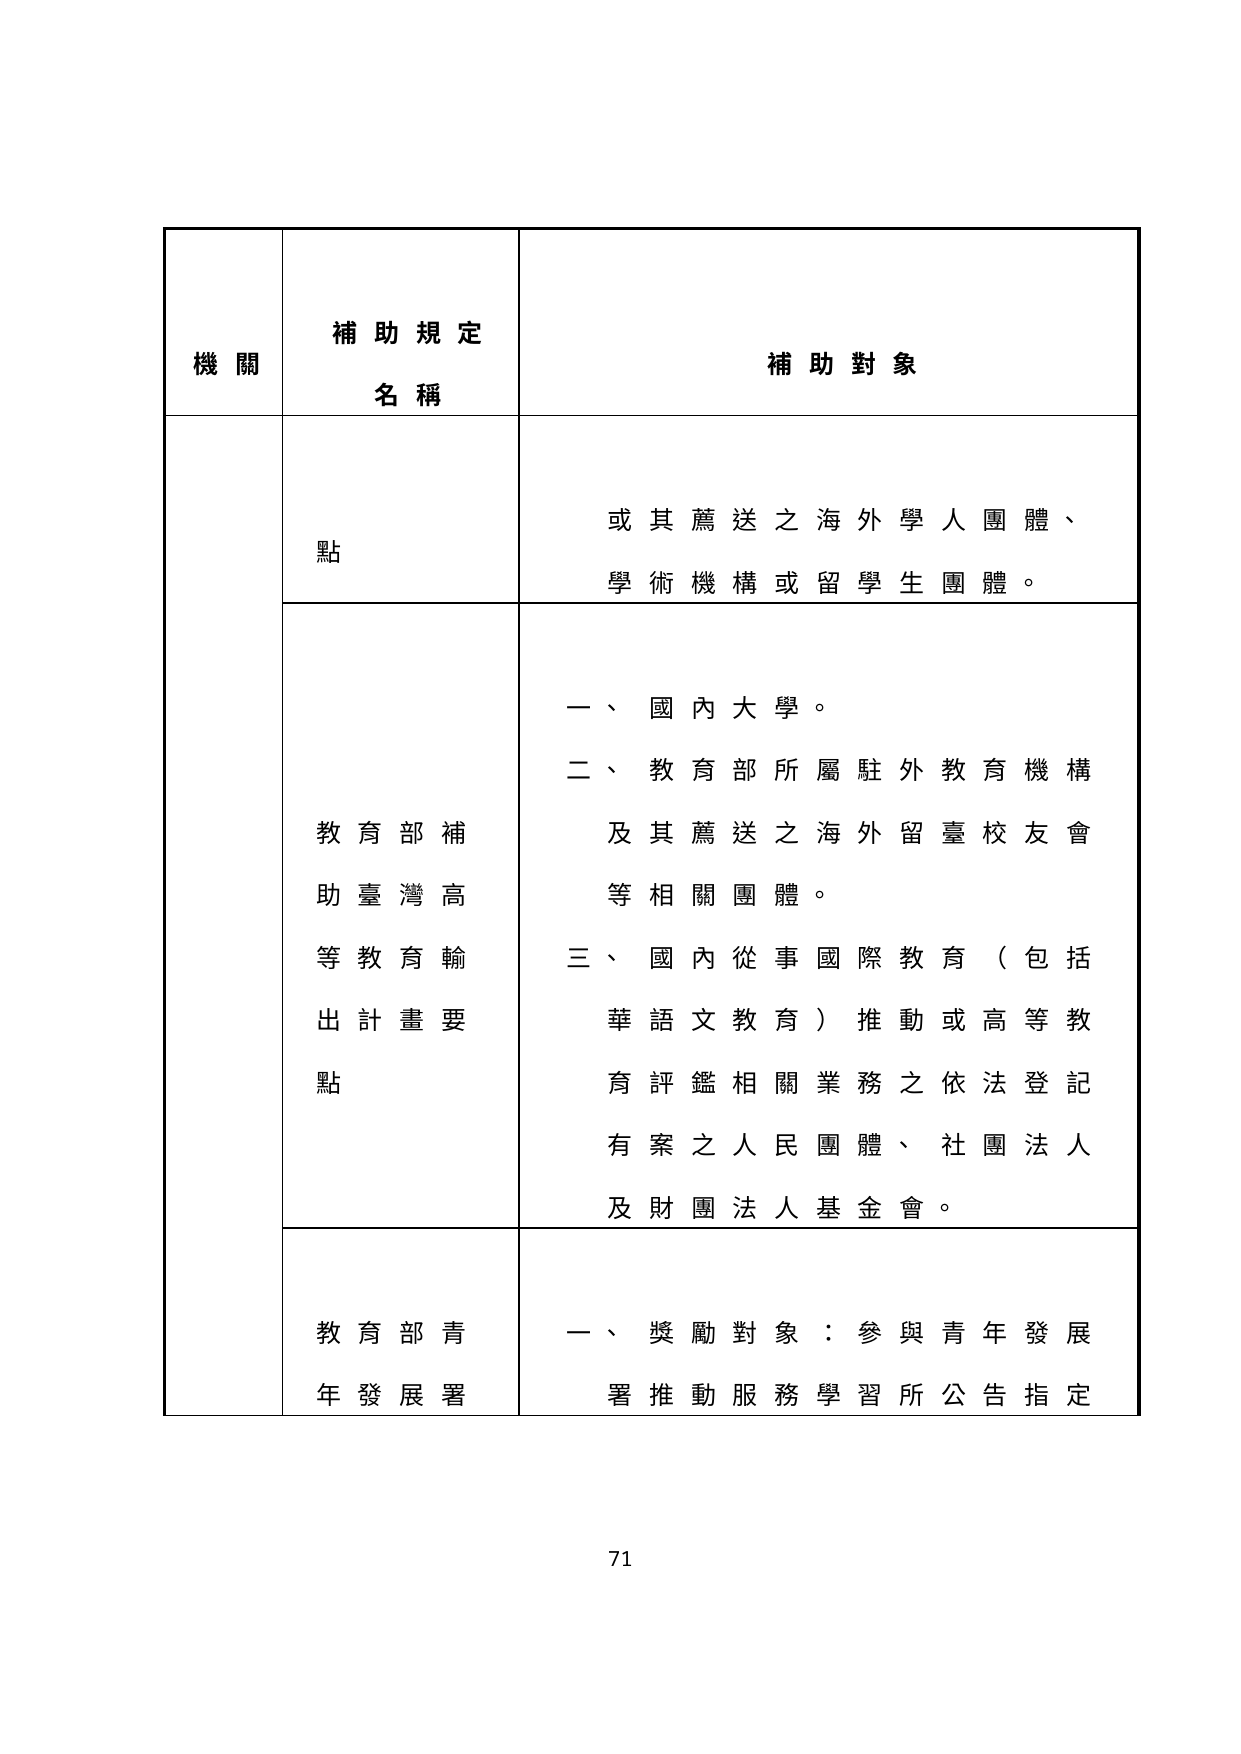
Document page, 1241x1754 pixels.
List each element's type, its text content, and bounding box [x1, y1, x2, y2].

table_cell 或其薦送之海外學人團體、學術機構或留學生團體。 [520, 416, 1137, 602]
table_header 補助對象 [520, 230, 1137, 415]
table_cell [166, 416, 282, 1415]
table_cell 教育部青年發展署 [283, 1229, 518, 1415]
table_cell 一、獎勵對象：參與青年發展署推動服務學習所公告指定 [520, 1229, 1137, 1415]
table_cell 點 [283, 416, 518, 602]
table_header 機關 [166, 230, 282, 415]
table_header 補助規定名稱 [283, 230, 518, 415]
table_cell 教育部補助臺灣高等教育輸出計畫要點 [283, 604, 518, 1227]
table_cell 一、國內大學。 二、教育部所屬駐外教育機構及其薦送之海外留臺校友會等相關團體。 三、國內從事國際教育（包括華語文教育）推動或高等教育評鑑相關業務之依法登記有案之人民團體、社團法人及財團法人基金會。 [520, 604, 1137, 1227]
